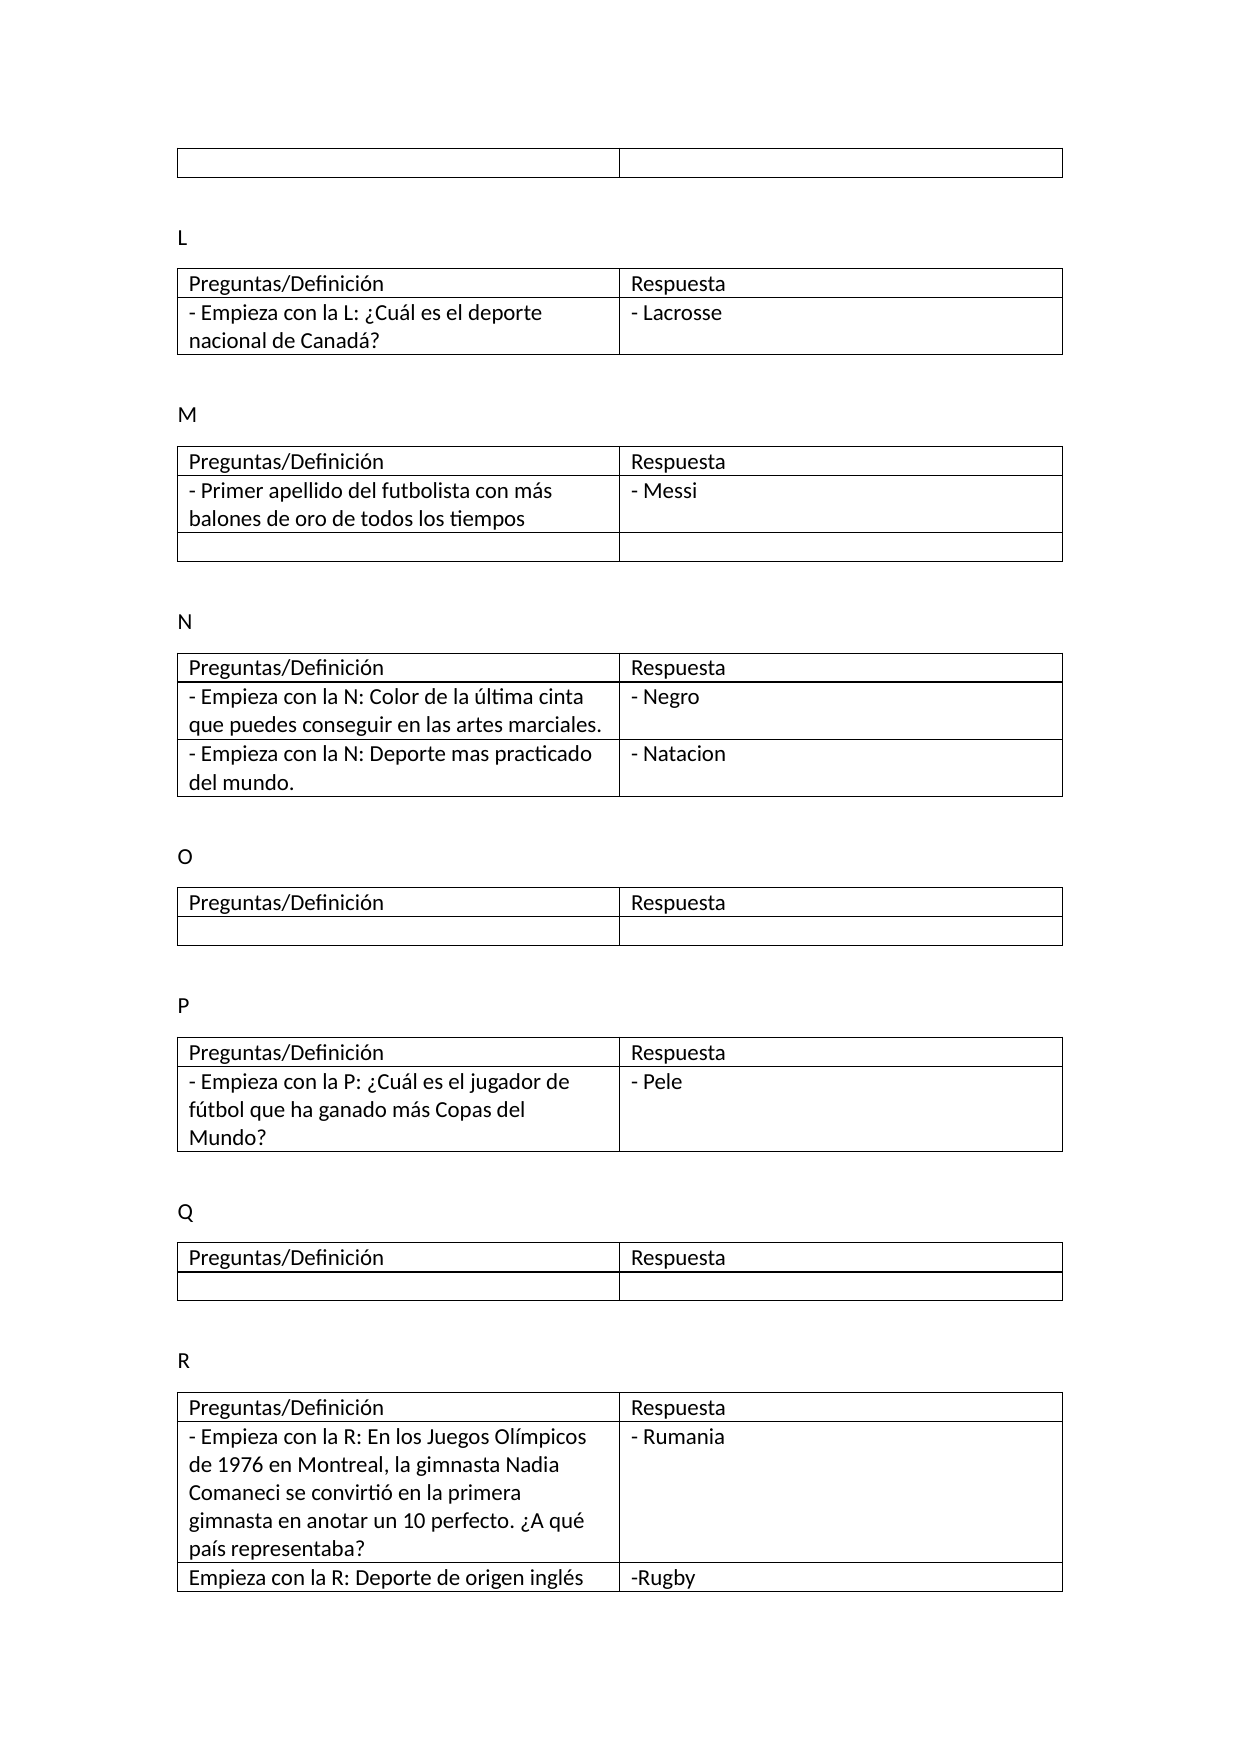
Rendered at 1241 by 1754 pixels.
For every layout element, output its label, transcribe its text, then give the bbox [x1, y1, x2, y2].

table_cell [620, 917, 1062, 945]
table_cell - Pele [620, 1067, 1062, 1151]
table_header Respuesta [620, 1243, 1062, 1271]
table_cell - Empieza con la R: En los Juegos Olímpicos de 1976 en Montreal, la gimnasta Nadia Comaneci se convirtió en la primera gimnasta en anotar un 10 perfecto. ¿A qué país representaba? [178, 1422, 619, 1562]
table_header Respuesta [620, 269, 1062, 297]
text Q [177, 1197, 1063, 1225]
table_cell [620, 1273, 1062, 1300]
text L [177, 223, 1063, 251]
table_header Preguntas/Definición [178, 1038, 619, 1066]
table_cell - Rumania [620, 1422, 1062, 1562]
text N [177, 607, 1063, 635]
table_header Respuesta [620, 888, 1062, 916]
table_cell [178, 533, 619, 561]
table_header Preguntas/Definición [178, 654, 619, 681]
table_cell - Primer apellido del futbolista con más balones de oro de todos los tiempos [178, 476, 619, 532]
table_cell - Natacion [620, 740, 1062, 796]
table_cell - Messi [620, 476, 1062, 532]
text R [177, 1347, 1063, 1375]
table_header Preguntas/Definición [178, 269, 619, 297]
table_cell - Lacrosse [620, 298, 1062, 354]
table_header Respuesta [620, 1038, 1062, 1066]
table_header Respuesta [620, 654, 1062, 681]
table_cell [620, 149, 1062, 177]
table_cell - Empieza con la P: ¿Cuál es el jugador de fútbol que ha ganado más Copas del Mundo? [178, 1067, 619, 1151]
table_cell - Empieza con la L: ¿Cuál es el deporte nacional de Canadá? [178, 298, 619, 354]
table_header Preguntas/Definición [178, 1393, 619, 1421]
text O [177, 842, 1063, 870]
table_header Preguntas/Definición [178, 888, 619, 916]
table_cell [178, 917, 619, 945]
table_cell [178, 1273, 619, 1300]
table_header Respuesta [620, 1393, 1062, 1421]
table_header Preguntas/Definición [178, 447, 619, 475]
table_cell - Empieza con la N: Color de la última cinta que puedes conseguir en las artes marciales. [178, 683, 619, 738]
text M [177, 401, 1063, 428]
table_cell - Empieza con la N: Deporte mas practicado del mundo. [178, 740, 619, 796]
text P [177, 991, 1063, 1019]
table_cell [620, 533, 1062, 561]
table_cell - Negro [620, 683, 1062, 738]
table_cell Empieza con la R: Deporte de origen inglés [178, 1563, 619, 1591]
table_cell [178, 149, 619, 177]
table_cell -Rugby [620, 1563, 1062, 1591]
table_header Respuesta [620, 447, 1062, 475]
table_header Preguntas/Definición [178, 1243, 619, 1271]
